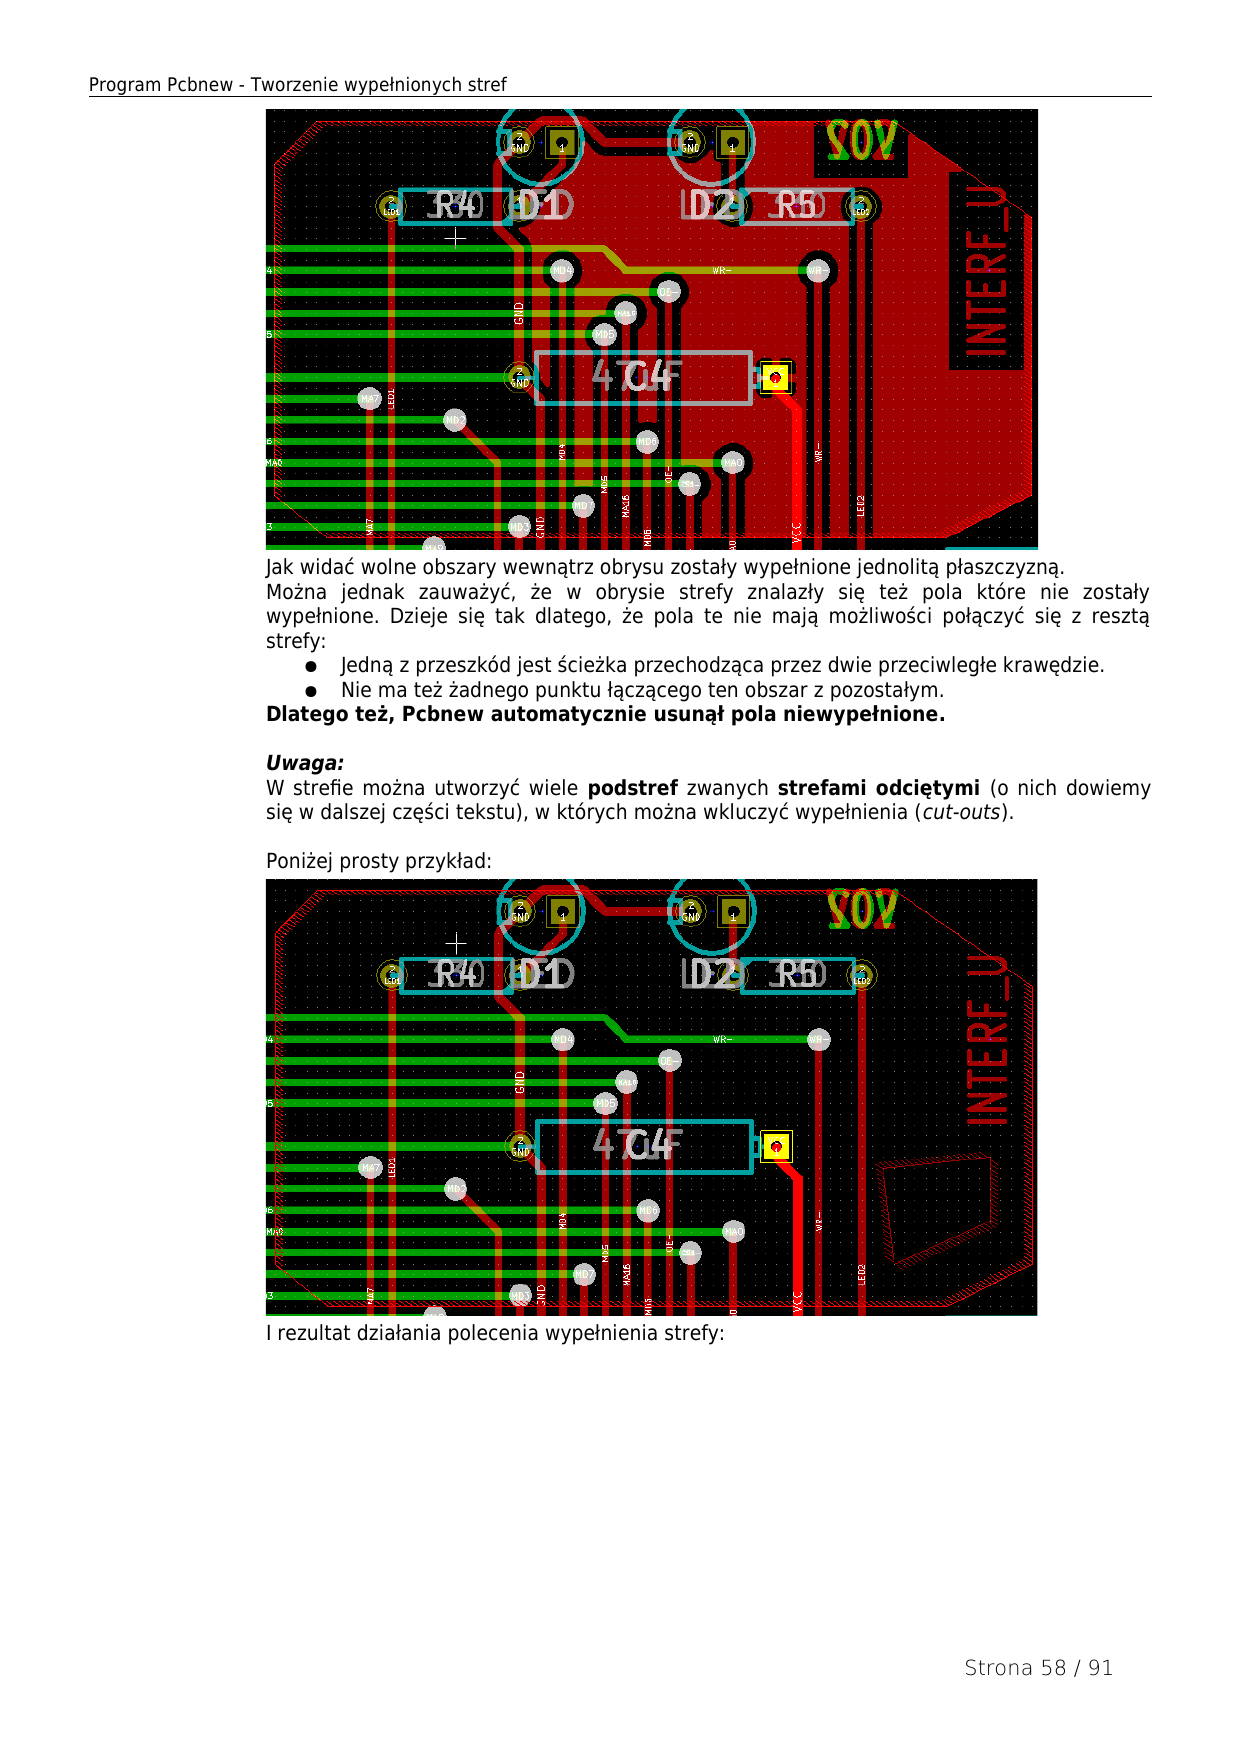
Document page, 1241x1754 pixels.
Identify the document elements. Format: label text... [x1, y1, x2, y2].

picture [265, 879, 1038, 1316]
text Można jednak zauważyć, że w obrysie strefy znalazły się też pola które nie zostały wypełnione. Dzieje się tak dlatego, że pola te nie mają możliwości połączyć się z resztą strefy: [266, 580, 1152, 653]
text Poniżej prosty przykład: [266, 849, 1152, 873]
text Dlatego też, Pcbnew automatycznie usunął pola niewypełnione. [266, 702, 1152, 727]
picture [265, 109, 1039, 550]
text I rezultat działania polecenia wypełnienia strefy: [266, 1321, 1152, 1346]
list Nie ma też żadnego punktu łączącego ten obszar z pozostałym. [303, 678, 1152, 702]
text W strefie można utworzyć wiele podstref zwanych strefami odciętymi (o nich dowiemy się w dalszej części tekstu), w których można wkluczyć wypełnienia (cut-outs). [266, 776, 1152, 824]
text Jak widać wolne obszary wewnątrz obrysu zostały wypełnione jednolitą płaszczyzną. [266, 555, 1152, 580]
text Uwaga: [266, 751, 1152, 776]
list Jedną z przeszkód jest ścieżka przechodząca przez dwie przeciwległe krawędzie. [303, 653, 1152, 678]
